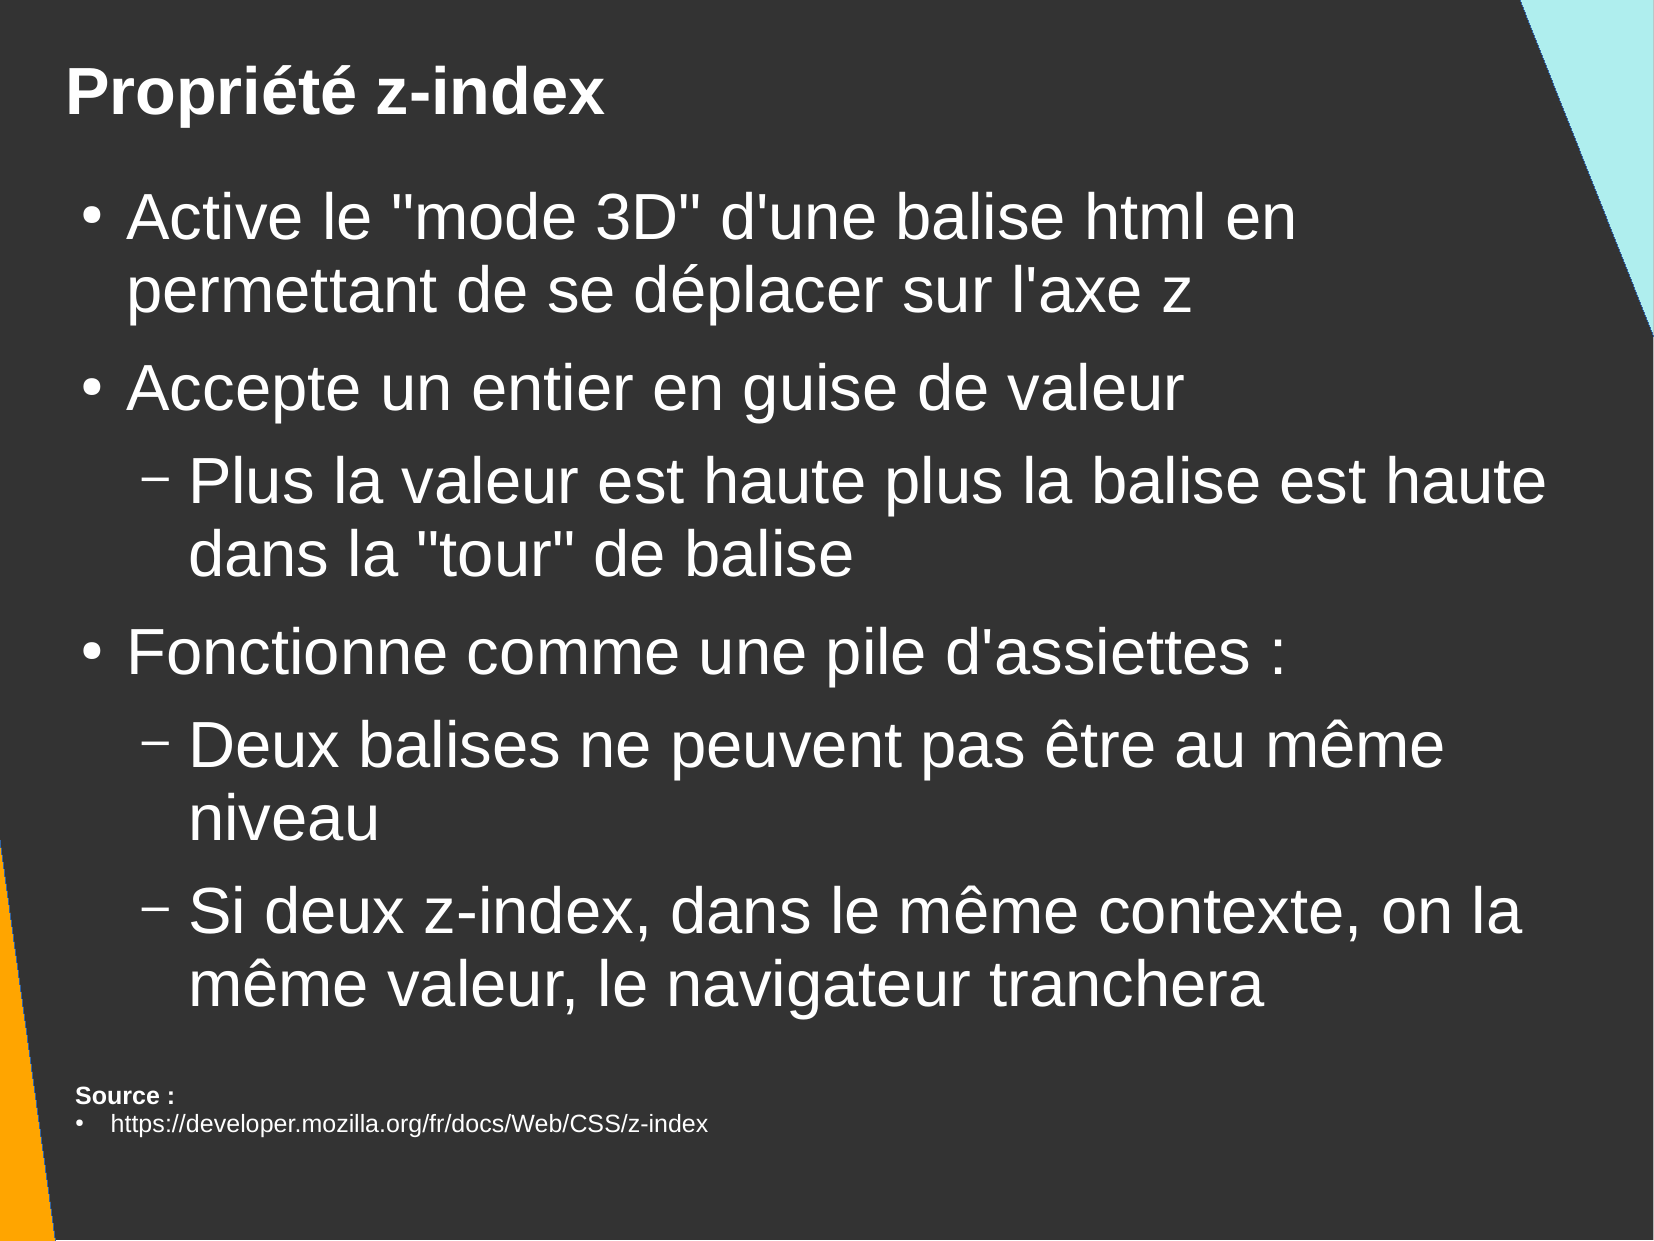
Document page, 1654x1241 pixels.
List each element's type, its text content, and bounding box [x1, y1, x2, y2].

text_box Source : https://developer.mozilla.org/fr/docs/Web/CSS/z-index [60, 1074, 1546, 1217]
title Propriété z-index [64, 54, 1553, 135]
text_box [1520, 0, 1654, 337]
text_box [0, 839, 56, 1241]
list Active le "mode 3D" d'une balise html en permettant de se déplacer sur l'axe z Accepte un entier en guise de valeur Plus la valeur est haute plus la balise est haute dans la "tour" de balise Fonctionne comme une pile d'assiettes : Deux balises ne peuvent pas être au même niveau Si deux z-index, dans le même contexte, on la même valeur, le navigateur tranchera [64, 180, 1604, 1028]
